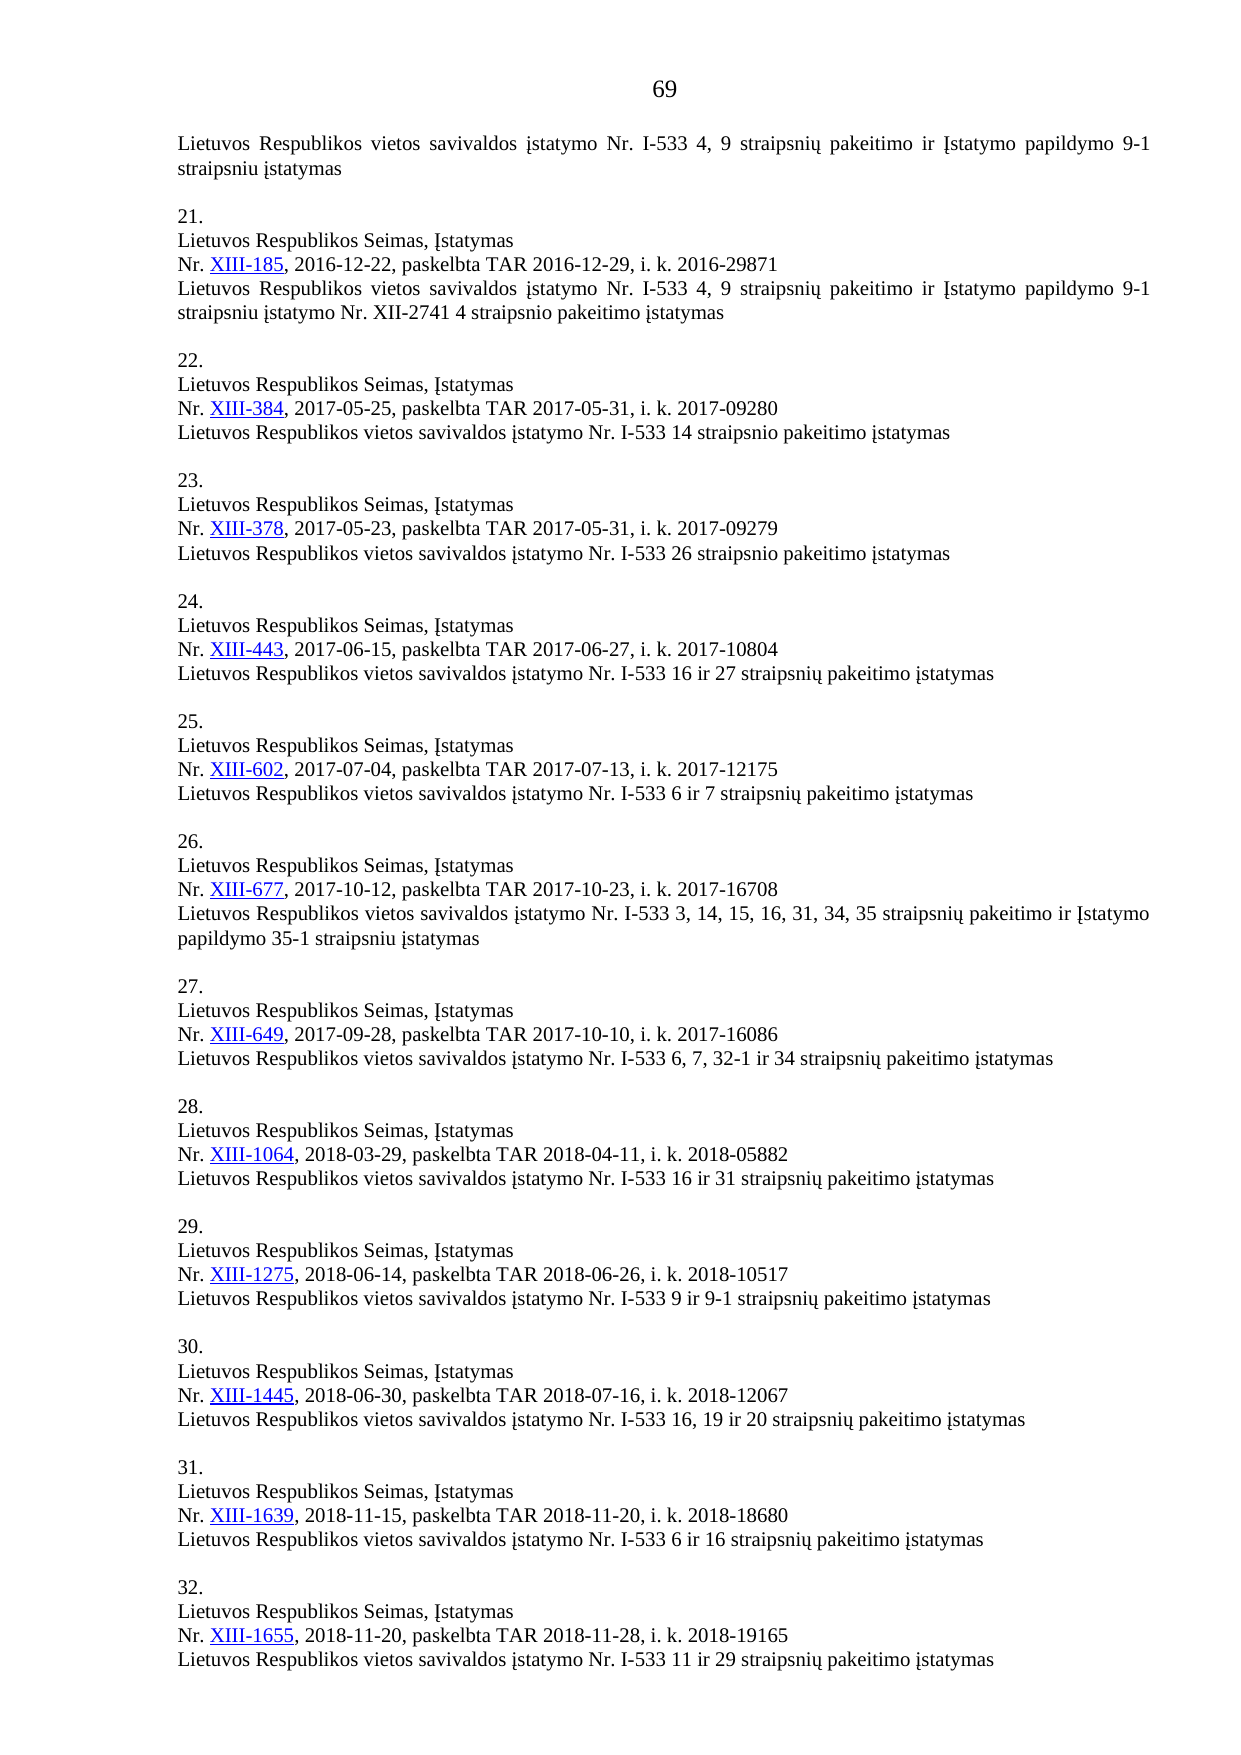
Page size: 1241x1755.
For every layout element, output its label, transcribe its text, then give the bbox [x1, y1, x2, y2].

text Lietuvos Respublikos Seimas, Įstatymas [177, 1358, 1152, 1383]
text Nr. XIII-602, 2017-07-04, paskelbta TAR 2017-07-13, i. k. 2017-12175 [177, 757, 1152, 781]
text Lietuvos Respublikos vietos savivaldos įstatymo Nr. I-533 6 ir 16 straipsnių pakeitimo įstatymas [177, 1527, 1152, 1551]
text Nr. XIII-378, 2017-05-23, paskelbta TAR 2017-05-31, i. k. 2017-09279 [177, 516, 1152, 540]
text Lietuvos Respublikos Seimas, Įstatymas [177, 1479, 1152, 1503]
text 22. [177, 348, 1152, 372]
text 29. [177, 1214, 1152, 1238]
text Lietuvos Respublikos Seimas, Įstatymas [177, 372, 1152, 396]
text 26. [177, 829, 1152, 853]
text Lietuvos Respublikos Seimas, Įstatymas [177, 228, 1152, 252]
text 32. [177, 1575, 1152, 1599]
text Nr. XIII-384, 2017-05-25, paskelbta TAR 2017-05-31, i. k. 2017-09280 [177, 396, 1152, 420]
text Nr. XIII-1275, 2018-06-14, paskelbta TAR 2018-06-26, i. k. 2018-10517 [177, 1262, 1152, 1286]
text 31. [177, 1455, 1152, 1479]
text 25. [177, 709, 1152, 733]
text Nr. XIII-1655, 2018-11-20, paskelbta TAR 2018-11-28, i. k. 2018-19165 [177, 1623, 1152, 1647]
text Nr. XIII-443, 2017-06-15, paskelbta TAR 2017-06-27, i. k. 2017-10804 [177, 637, 1152, 661]
text Lietuvos Respublikos Seimas, Įstatymas [177, 1238, 1152, 1262]
text 21. [177, 203, 1152, 228]
text Lietuvos Respublikos vietos savivaldos įstatymo Nr. I-533 11 ir 29 straipsnių pakeitimo įstatymas [177, 1647, 1152, 1671]
text 24. [177, 588, 1152, 613]
text 27. [177, 973, 1152, 998]
text Nr. XIII-677, 2017-10-12, paskelbta TAR 2017-10-23, i. k. 2017-16708 [177, 877, 1152, 901]
text Lietuvos Respublikos vietos savivaldos įstatymo Nr. I-533 4, 9 straipsnių pakeitimo ir Įstatymo papildymo 9-1 straipsniu įstatymas [177, 131, 1152, 179]
text Lietuvos Respublikos Seimas, Įstatymas [177, 613, 1152, 637]
text 30. [177, 1334, 1152, 1358]
text Nr. XIII-1639, 2018-11-15, paskelbta TAR 2018-11-20, i. k. 2018-18680 [177, 1503, 1152, 1527]
text Lietuvos Respublikos Seimas, Įstatymas [177, 733, 1152, 757]
text Lietuvos Respublikos vietos savivaldos įstatymo Nr. I-533 26 straipsnio pakeitimo įstatymas [177, 540, 1152, 564]
text Nr. XIII-649, 2017-09-28, paskelbta TAR 2017-10-10, i. k. 2017-16086 [177, 1022, 1152, 1046]
text Lietuvos Respublikos vietos savivaldos įstatymo Nr. I-533 9 ir 9-1 straipsnių pakeitimo įstatymas [177, 1286, 1152, 1310]
text Nr. XIII-1445, 2018-06-30, paskelbta TAR 2018-07-16, i. k. 2018-12067 [177, 1383, 1152, 1407]
text Lietuvos Respublikos Seimas, Įstatymas [177, 998, 1152, 1022]
text Lietuvos Respublikos vietos savivaldos įstatymo Nr. I-533 16 ir 27 straipsnių pakeitimo įstatymas [177, 661, 1152, 685]
text Lietuvos Respublikos Seimas, Įstatymas [177, 1599, 1152, 1623]
text Nr. XIII-1064, 2018-03-29, paskelbta TAR 2018-04-11, i. k. 2018-05882 [177, 1142, 1152, 1166]
text Nr. XIII-185, 2016-12-22, paskelbta TAR 2016-12-29, i. k. 2016-29871 [177, 252, 1152, 276]
text Lietuvos Respublikos vietos savivaldos įstatymo Nr. I-533 16 ir 31 straipsnių pakeitimo įstatymas [177, 1166, 1152, 1190]
text Lietuvos Respublikos vietos savivaldos įstatymo Nr. I-533 16, 19 ir 20 straipsnių pakeitimo įstatymas [177, 1407, 1152, 1431]
text Lietuvos Respublikos vietos savivaldos įstatymo Nr. I-533 4, 9 straipsnių pakeitimo ir Įstatymo papildymo 9-1 straipsniu įstatymo Nr. XII-2741 4 straipsnio pakeitimo įstatymas [177, 276, 1152, 324]
text Lietuvos Respublikos Seimas, Įstatymas [177, 1118, 1152, 1142]
text Lietuvos Respublikos Seimas, Įstatymas [177, 853, 1152, 877]
text Lietuvos Respublikos vietos savivaldos įstatymo Nr. I-533 6, 7, 32-1 ir 34 straipsnių pakeitimo įstatymas [177, 1046, 1152, 1070]
text Lietuvos Respublikos vietos savivaldos įstatymo Nr. I-533 3, 14, 15, 16, 31, 34, 35 straipsnių pakeitimo ir Įstatymo papildymo 35-1 straipsniu įstatymas [177, 901, 1152, 949]
text Lietuvos Respublikos vietos savivaldos įstatymo Nr. I-533 14 straipsnio pakeitimo įstatymas [177, 420, 1152, 444]
text 23. [177, 468, 1152, 492]
text Lietuvos Respublikos vietos savivaldos įstatymo Nr. I-533 6 ir 7 straipsnių pakeitimo įstatymas [177, 781, 1152, 805]
text Lietuvos Respublikos Seimas, Įstatymas [177, 492, 1152, 516]
text 28. [177, 1094, 1152, 1118]
